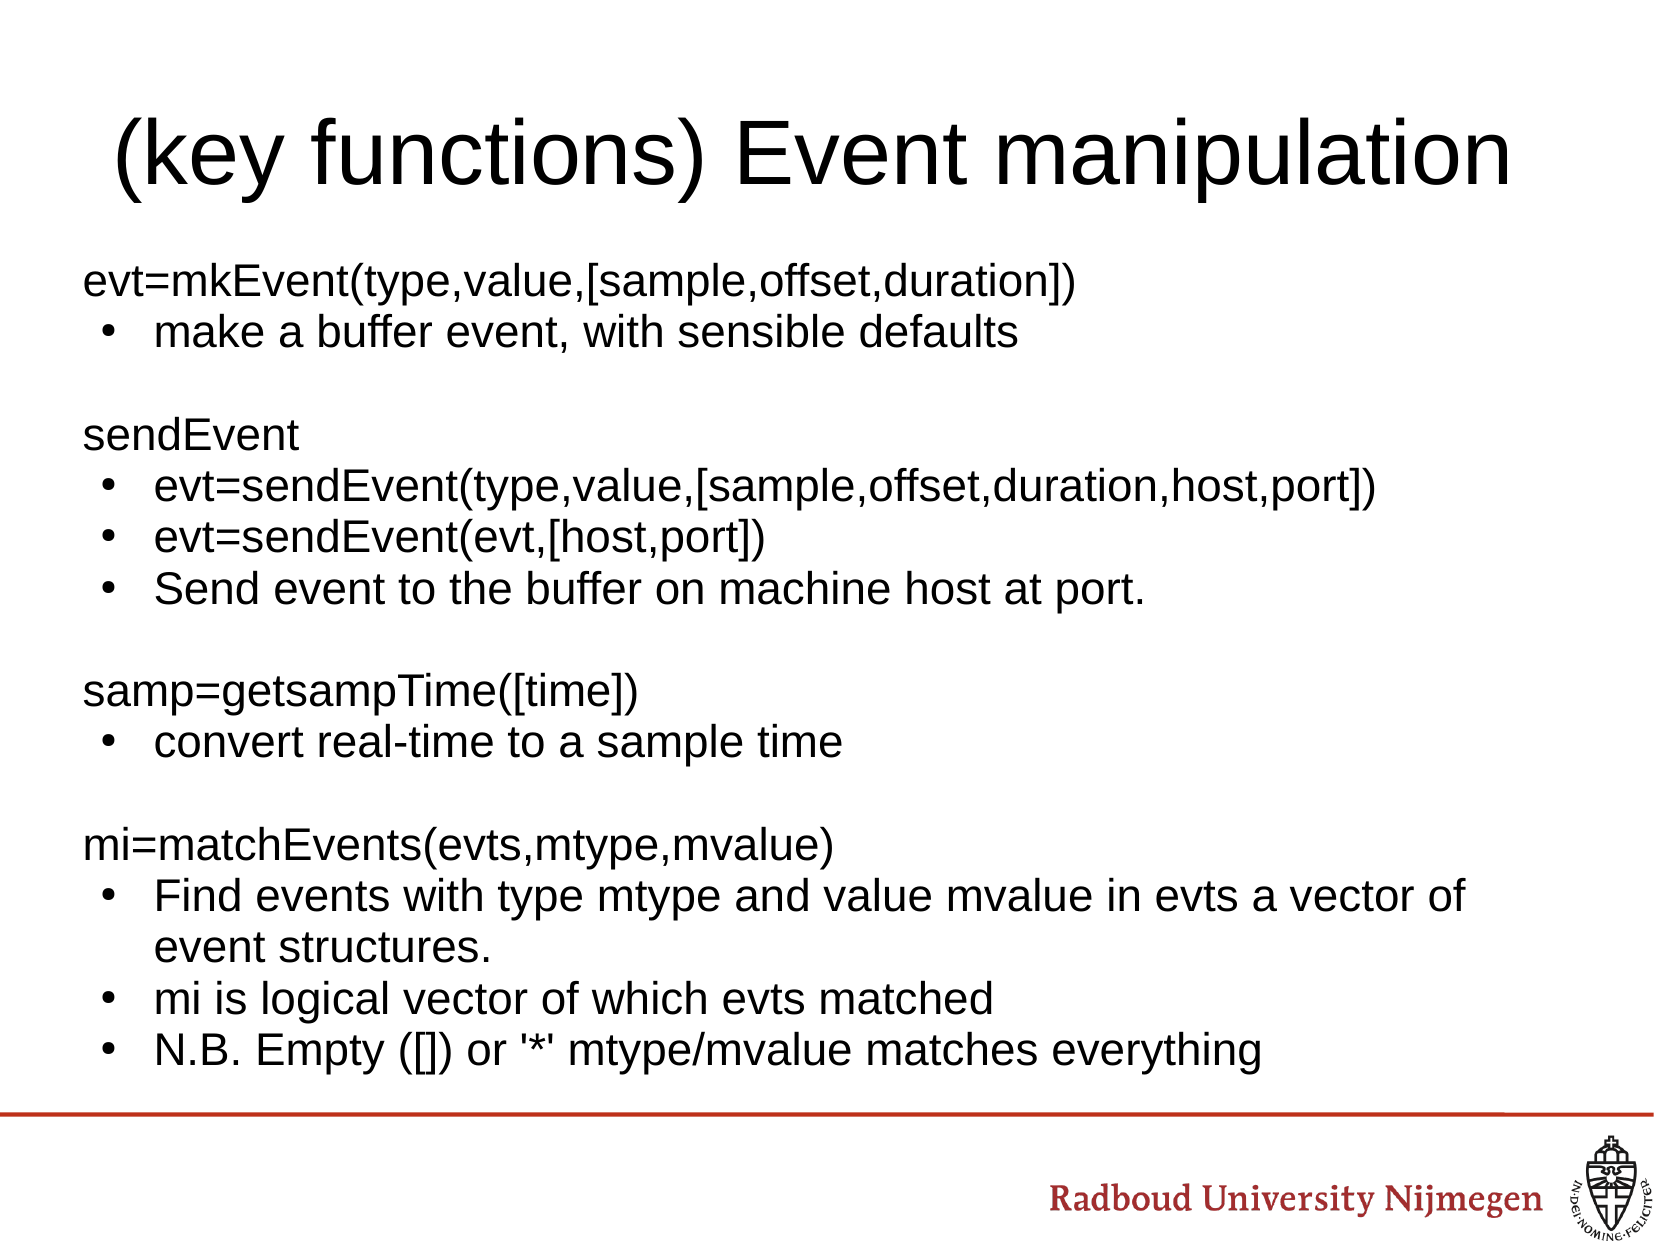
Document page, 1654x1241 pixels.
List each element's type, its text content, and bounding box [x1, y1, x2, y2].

picture [1050, 1134, 1654, 1241]
title (key functions) Event manipulation [82, 49, 1571, 255]
list evt=mkEvent(type,value,[sample,offset,duration]) make a buffer event, with sensible defaults sendEvent evt=sendEvent(type,value,[sample,offset,duration,host,port]) evt=sendEvent(evt,[host,port]) Send event to the buffer on machine host at port. samp=getsampTime([time]) convert real-time to a sample time mi=matchEvents(evts,mtype,mvalue) Find events with type mtype and value mvalue in evts a vector of event structures. mi is logical vector of which evts matched N.B. Empty ([]) or '*' mtype/mvalue matches everything [82, 255, 1571, 1114]
